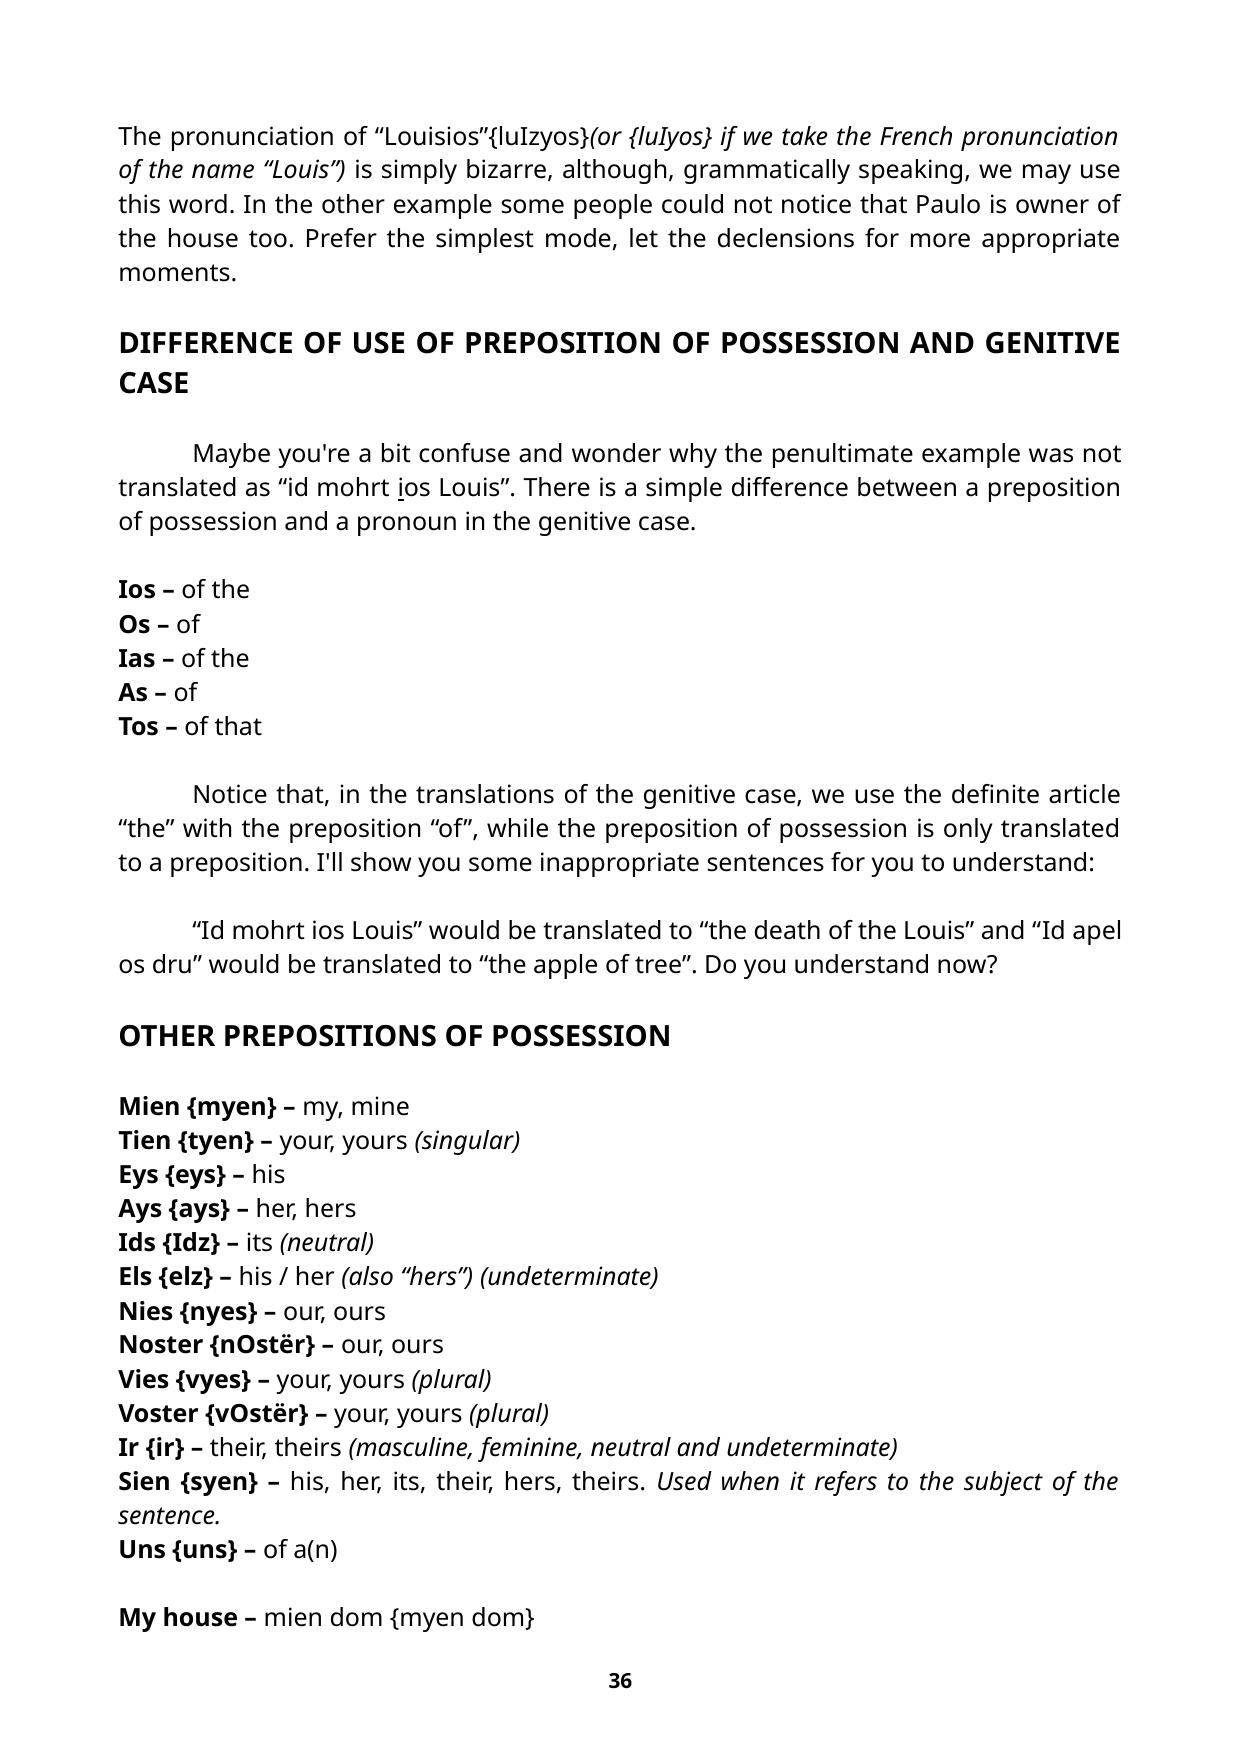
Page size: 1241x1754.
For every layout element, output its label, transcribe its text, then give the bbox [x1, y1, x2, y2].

text Uns {uns} – of a(n) [118, 1532, 1122, 1566]
text Nies {nyes} – our, ours [118, 1293, 1122, 1327]
text Ays {ays} – her, hers [118, 1191, 1122, 1225]
text Maybe you're a bit confuse and wonder why the penultimate example was not translated as “id mohrt ios Louis”. There is a simple difference between a preposition of possession and a pronoun in the genitive case. [118, 436, 1122, 538]
text Noster {nOstër} – our, ours [118, 1327, 1122, 1361]
text Vies {vyes} – your, yours (plural) [118, 1361, 1122, 1395]
text As – of [118, 674, 1122, 708]
text Os – of [118, 606, 1122, 640]
text Notice that, in the translations of the genitive case, we use the definite article “the” with the preposition “of”, while the preposition of possession is only translated to a preposition. I'll show you some inappropriate sentences for you to understand: [118, 777, 1122, 879]
text My house – mien dom {myen dom} [118, 1600, 1122, 1634]
text The pronunciation of “Louisios”{luIzyos}(or {luIyos} if we take the French pronunciation of the name “Louis”) is simply bizarre, although, grammatically speaking, we may use this word. In the other example some people could not notice that Paulo is owner of the house too. Prefer the simplest mode, let the declensions for more appropriate moments. [118, 118, 1122, 288]
text Tos – of that [118, 708, 1122, 742]
text Voster {vOstër} – your, yours (plural) [118, 1395, 1122, 1429]
subtitle DIFFERENCE OF USE OF PREPOSITION OF POSSESSION AND GENITIVE CASE [118, 322, 1122, 402]
text Tien {tyen} – your, yours (singular) [118, 1123, 1122, 1157]
text Mien {myen} – my, mine [118, 1089, 1122, 1123]
text Ir {ir} – their, theirs (masculine, feminine, neutral and undeterminate) [118, 1429, 1122, 1463]
text Els {elz} – his / her (also “hers”) (undeterminate) [118, 1259, 1122, 1293]
text Ids {Idz} – its (neutral) [118, 1225, 1122, 1259]
text Ias – of the [118, 640, 1122, 674]
text Ios – of the [118, 572, 1122, 606]
text Sien {syen} – his, her, its, their, hers, theirs. Used when it refers to the subject of the sentence. [118, 1463, 1122, 1532]
text “Id mohrt ios Louis” would be translated to “the death of the Louis” and “Id apel os dru” would be translated to “the apple of tree”. Do you understand now? [118, 913, 1122, 981]
subtitle OTHER PREPOSITIONS OF POSSESSION [118, 1015, 1122, 1055]
text Eys {eys} – his [118, 1157, 1122, 1191]
